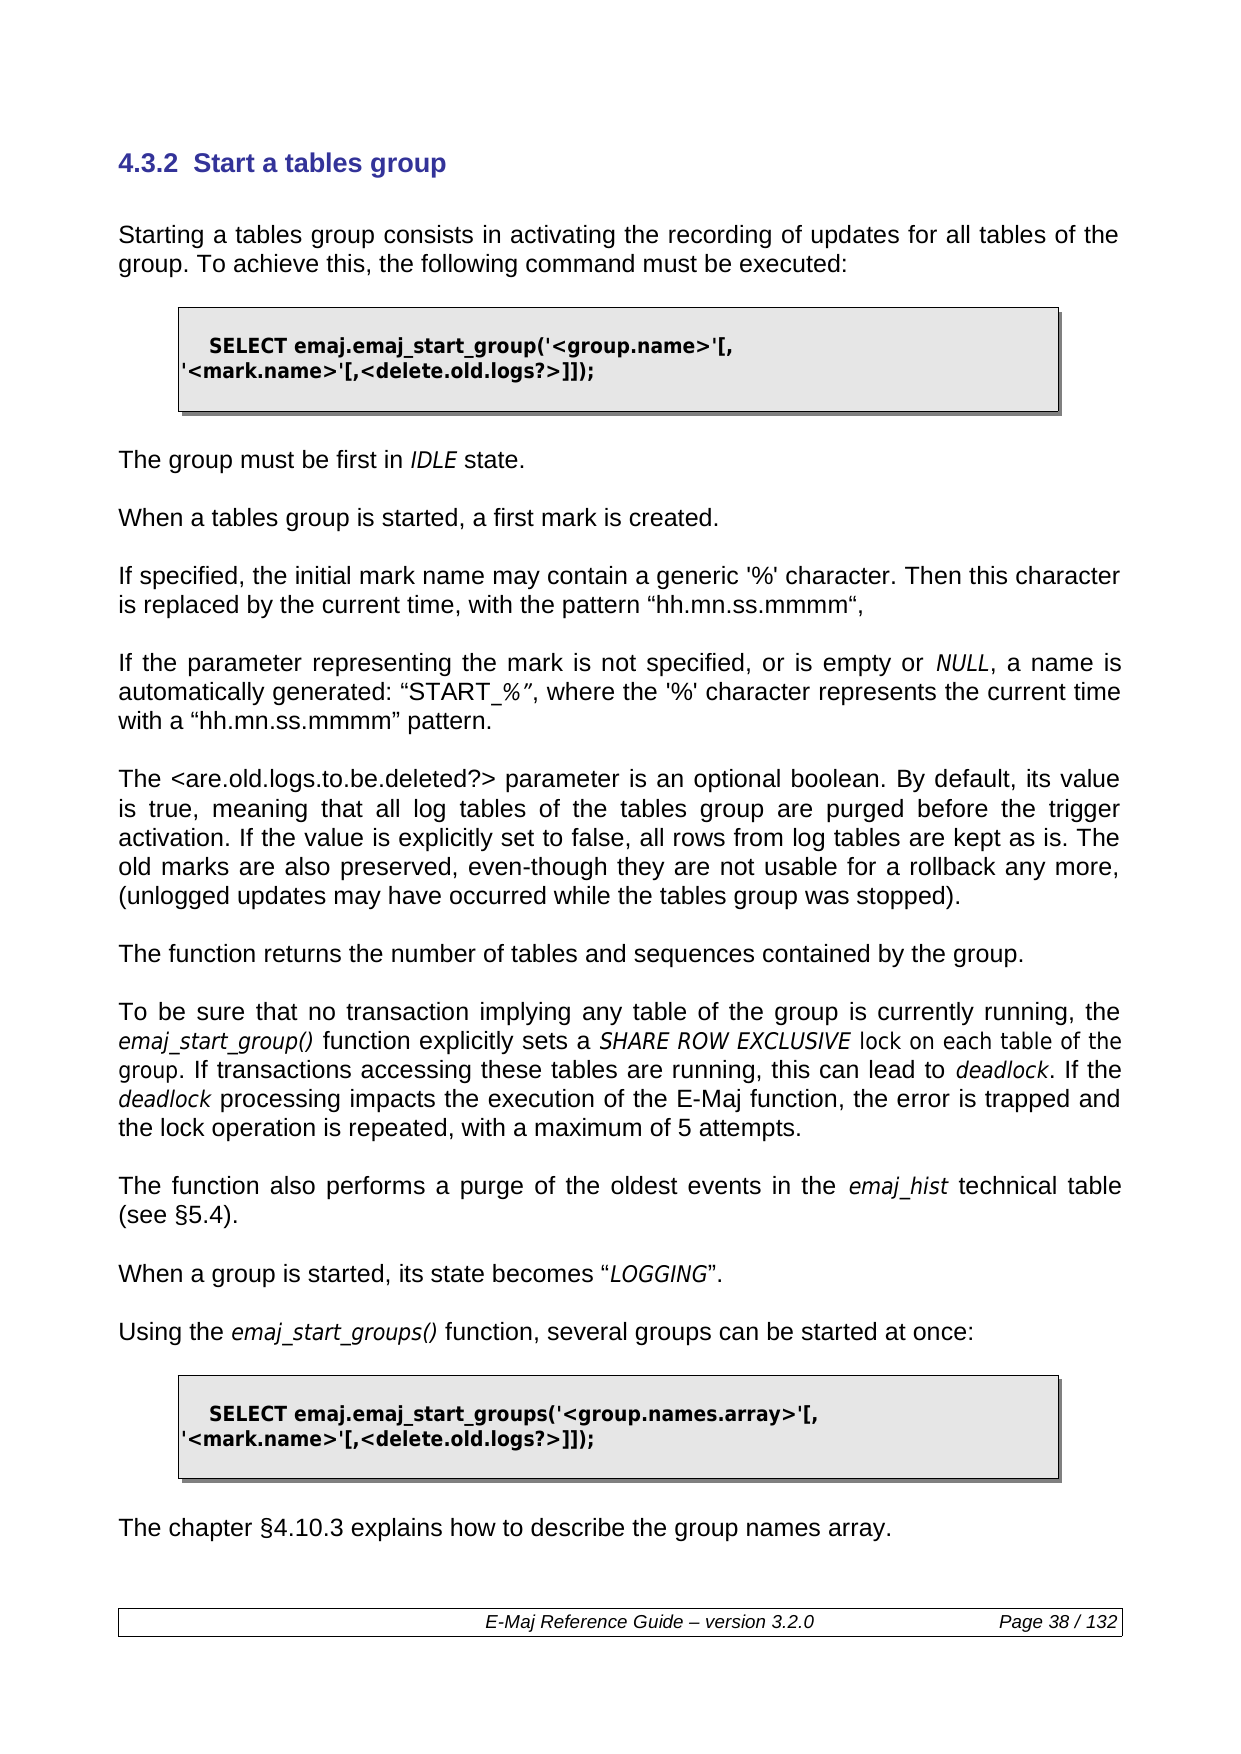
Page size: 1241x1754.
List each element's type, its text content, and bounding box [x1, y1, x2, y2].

text When a group is started, its state becomes “LOGGING”. [118, 1258, 1122, 1287]
text Using the emaj_start_groups() function, several groups can be started at once: [118, 1317, 1122, 1346]
text The group must be first in IDLE state. [118, 445, 1122, 474]
text To be sure that no transaction implying any table of the group is currently running, the emaj_start_group() function explicitly sets a SHARE ROW EXCLUSIVE lock on each table of the group. If transactions accessing these tables are running, this can lead to deadlock. If the deadlock processing impacts the execution of the E-Maj function, the error is trapped and the lock operation is repeated, with a maximum of 5 attempts. [118, 997, 1122, 1142]
text SELECT emaj.emaj_start_groups('<group.names.array>'[, '<mark.name>'[,<delete.old.logs?>]]); [179, 1399, 1058, 1448]
text The chapter §4.10.3 explains how to describe the group names array. [118, 1512, 1122, 1541]
text The <are.old.logs.to.be.deleted?> parameter is an optional boolean. By default, its value is true, meaning that all log tables of the tables group are purged before the trigger activation. If the value is explicitly set to false, all rows from log tables are kept as is. The old marks are also preserved, even-though they are not usable for a rollback any more, (unlogged updates may have occurred while the tables group was stopped). [118, 764, 1122, 910]
text If specified, the initial mark name may contain a generic '%' character. Then this character is replaced by the current time, with the pattern “hh.mn.ss.mmmm“, [118, 561, 1122, 619]
text If the parameter representing the mark is not specified, or is empty or NULL, a name is automatically generated: “START_%”, where the '%' character represents the current time with a “hh.mn.ss.mmmm” pattern. [118, 648, 1122, 735]
text When a tables group is started, a first mark is created. [118, 503, 1122, 532]
subtitle Start a tables group [118, 147, 1122, 178]
text The function also performs a purge of the oldest events in the emaj_hist technical table (see §5.4). [118, 1171, 1122, 1229]
text Starting a tables group consists in activating the recording of updates for all tables of the group. To achieve this, the following command must be executed: [118, 220, 1122, 278]
text SELECT emaj.emaj_start_group('<group.name>'[, '<mark.name>'[,<delete.old.logs?>]]); [179, 331, 1058, 380]
text The function returns the number of tables and sequences contained by the group. [118, 939, 1122, 968]
